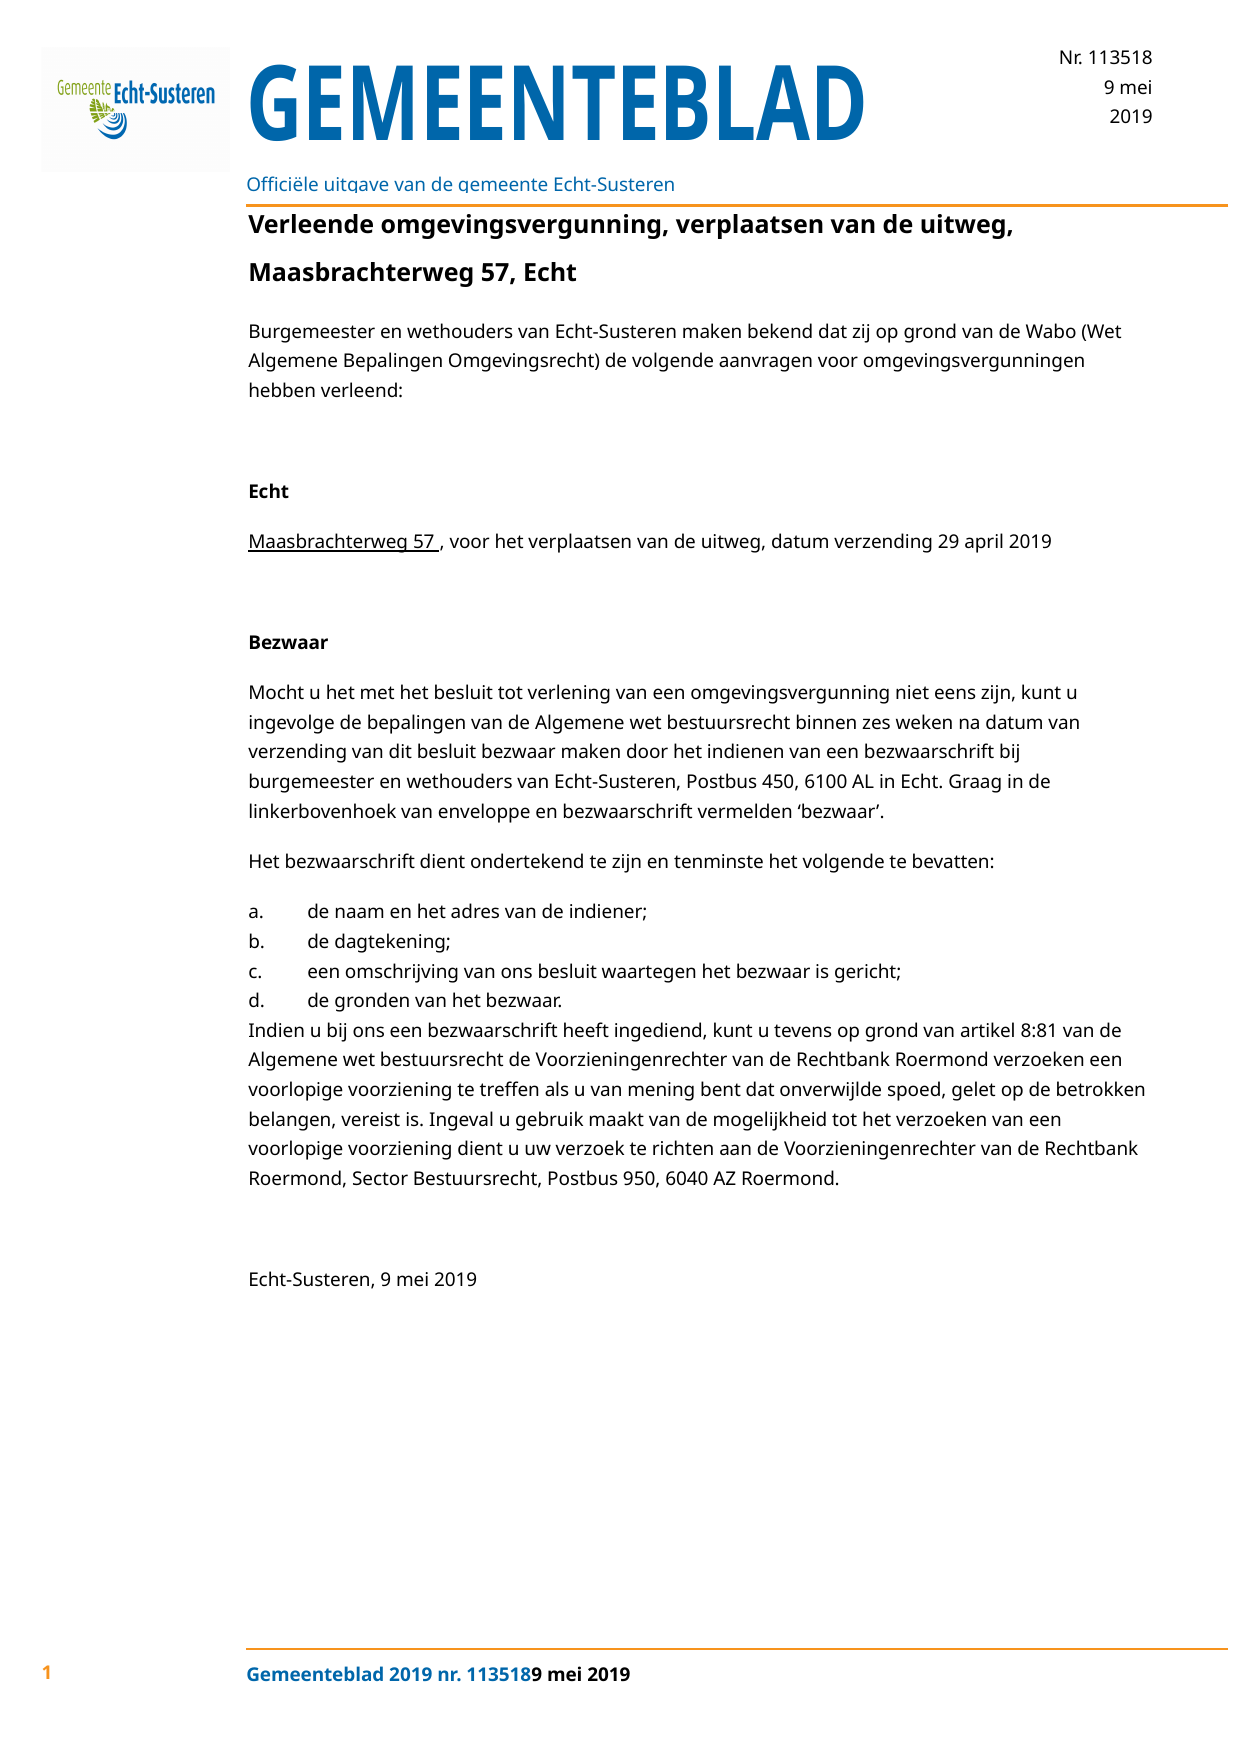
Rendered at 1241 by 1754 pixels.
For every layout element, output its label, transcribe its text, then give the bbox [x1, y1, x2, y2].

text Echt-Susteren, 9 mei 2019 [248, 1266, 1152, 1292]
text Het bezwaarschrift dient ondertekend te zijn en tenminste het volgende te bevatten: [248, 848, 1152, 874]
list de naam en het adres van de indiener; [248, 899, 1152, 924]
text Mocht u het met het besluit tot verlening van een omgevingsvergunning niet eens zijn, kunt u ingevolge de bepalingen van de Algemene wet bestuursrecht binnen zes weken na datum van verzending van dit besluit bezwaar maken door het indienen van een bezwaarschrift bij burgemeester en wethouders van Echt-Susteren, Postbus 450, 6100 AL in Echt. Graag in de linkerbovenhoek van enveloppe en bezwaarschrift vermelden ‘bezwaar’. [248, 679, 1152, 824]
text Maasbrachterweg 57 , voor het verplaatsen van de uitweg, datum verzending 29 april 2019 [248, 528, 1152, 554]
text Bezwaar [248, 629, 1152, 655]
picture [41, 47, 231, 172]
text Verleende omgevingsvergunning, verplaatsen van de uitweg, Maasbrachterweg 57, Echt [248, 207, 1152, 288]
text Burgemeester en wethouders van Echt-Susteren maken bekend dat zij op grond van de Wabo (Wet Algemene Bepalingen Omgevingsrecht) de volgende aanvragen voor omgevingsvergunningen hebben verleend: [248, 318, 1152, 403]
list een omschrijving van ons besluit waartegen het bezwaar is gericht; [248, 958, 1152, 984]
list de gronden van het bezwaar. [248, 987, 1152, 1013]
list de dagtekening; [248, 928, 1152, 954]
text Indien u bij ons een bezwaarschrift heeft ingediend, kunt u tevens op grond van artikel 8:81 van de Algemene wet bestuursrecht de Voorzieningenrechter van de Rechtbank Roermond verzoeken een voorlopige voorziening te treffen als u van mening bent dat onverwijlde spoed, gelet op de betrokken belangen, vereist is. Ingeval u gebruik maakt van de mogelijkheid tot het verzoeken van een voorlopige voorziening dient u uw verzoek te richten aan de Voorzieningenrechter van de Rechtbank Roermond, Sector Bestuursrecht, Postbus 950, 6040 AZ Roermond. [248, 1017, 1152, 1191]
text Echt [248, 478, 1152, 504]
